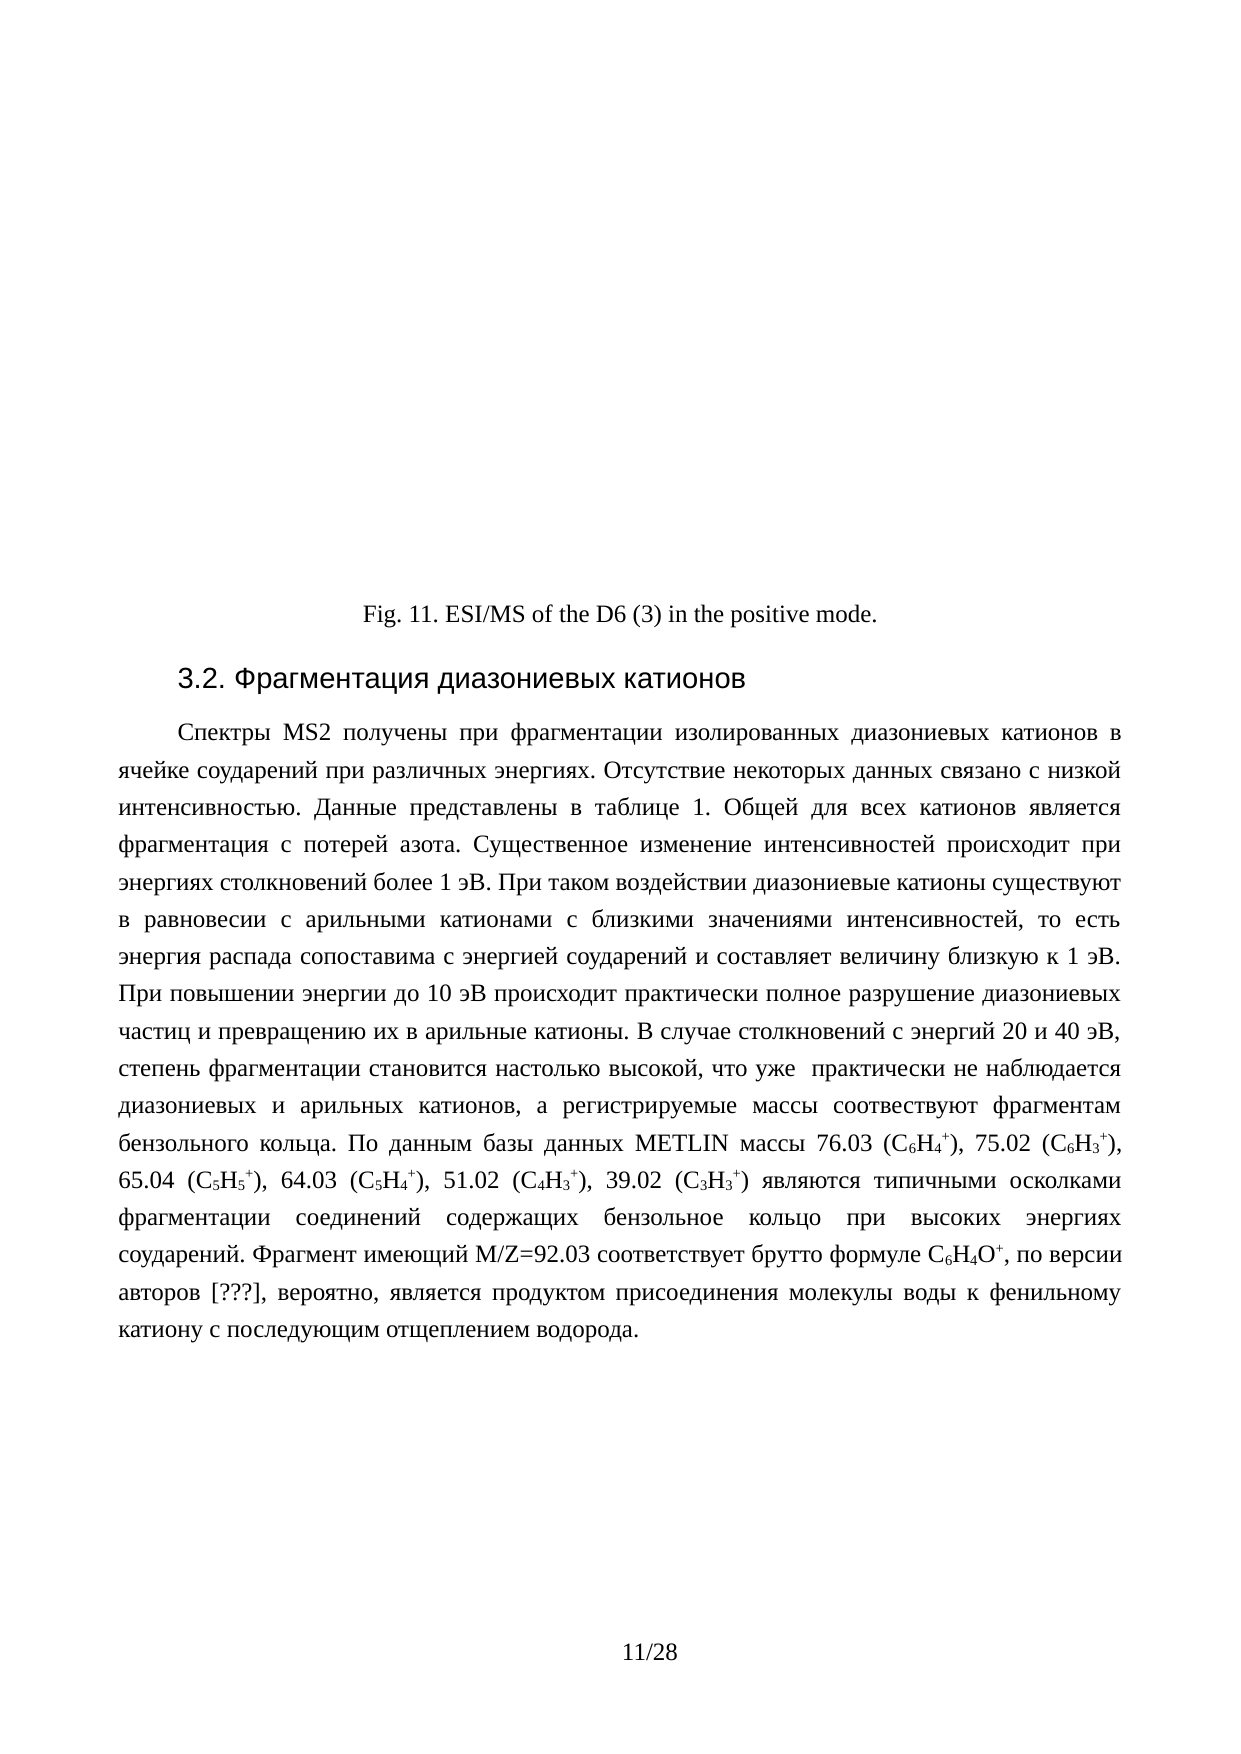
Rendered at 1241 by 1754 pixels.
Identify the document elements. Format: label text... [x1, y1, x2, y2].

text Спектры MS2 получены при фрагментации изолированных диазониевых катионов в ячейке соударений при различных энергиях. Отсутствие некоторых данных связано с низкой интенсивностью. Данные представлены в таблице 1. Общей для всех катионов является фрагментация с потерей азота. Существенное изменение интенсивностей происходит при энергиях столкновений более 1 эВ. При таком воздействии диазониевые катионы существуют в равновесии с арильными катионами с близкими значениями интенсивностей, то есть энергия распада сопоставима с энергией соударений и составляет величину близкую к 1 эВ. При повышении энергии до 10 эВ происходит практически полное разрушение диазониевых частиц и превращению их в арильные катионы. В случае столкновений с энергий 20 и 40 эВ, степень фрагментации становится настолько высокой, что уже практически не наблюдается диазониевых и арильных катионов, а регистрируемые массы соотвествуют фрагментам бензольного кольца. По данным базы данных METLIN массы 76.03 (C6H4+), 75.02 (C6H3+), 65.04 (C5H5+), 64.03 (C5H4+), 51.02 (C4H3+), 39.02 (C3H3+) являются типичными осколками фрагментации соединений содержащих бензольное кольцо при высоких энергиях соударений. Фрагмент имеющий M/Z=92.03 соответствует брутто формуле C6H4O+, по версии авторов [???], вероятно, является продуктом присоединения молекулы воды к фенильному катиону с последующим отщеплением водорода. [118, 717, 1122, 1343]
text Fig. 11. ESI/MS of the D6 (3) in the positive mode. [118, 599, 1122, 628]
subtitle 3.2. Фрагментация диазониевых катионов [177, 661, 1122, 695]
